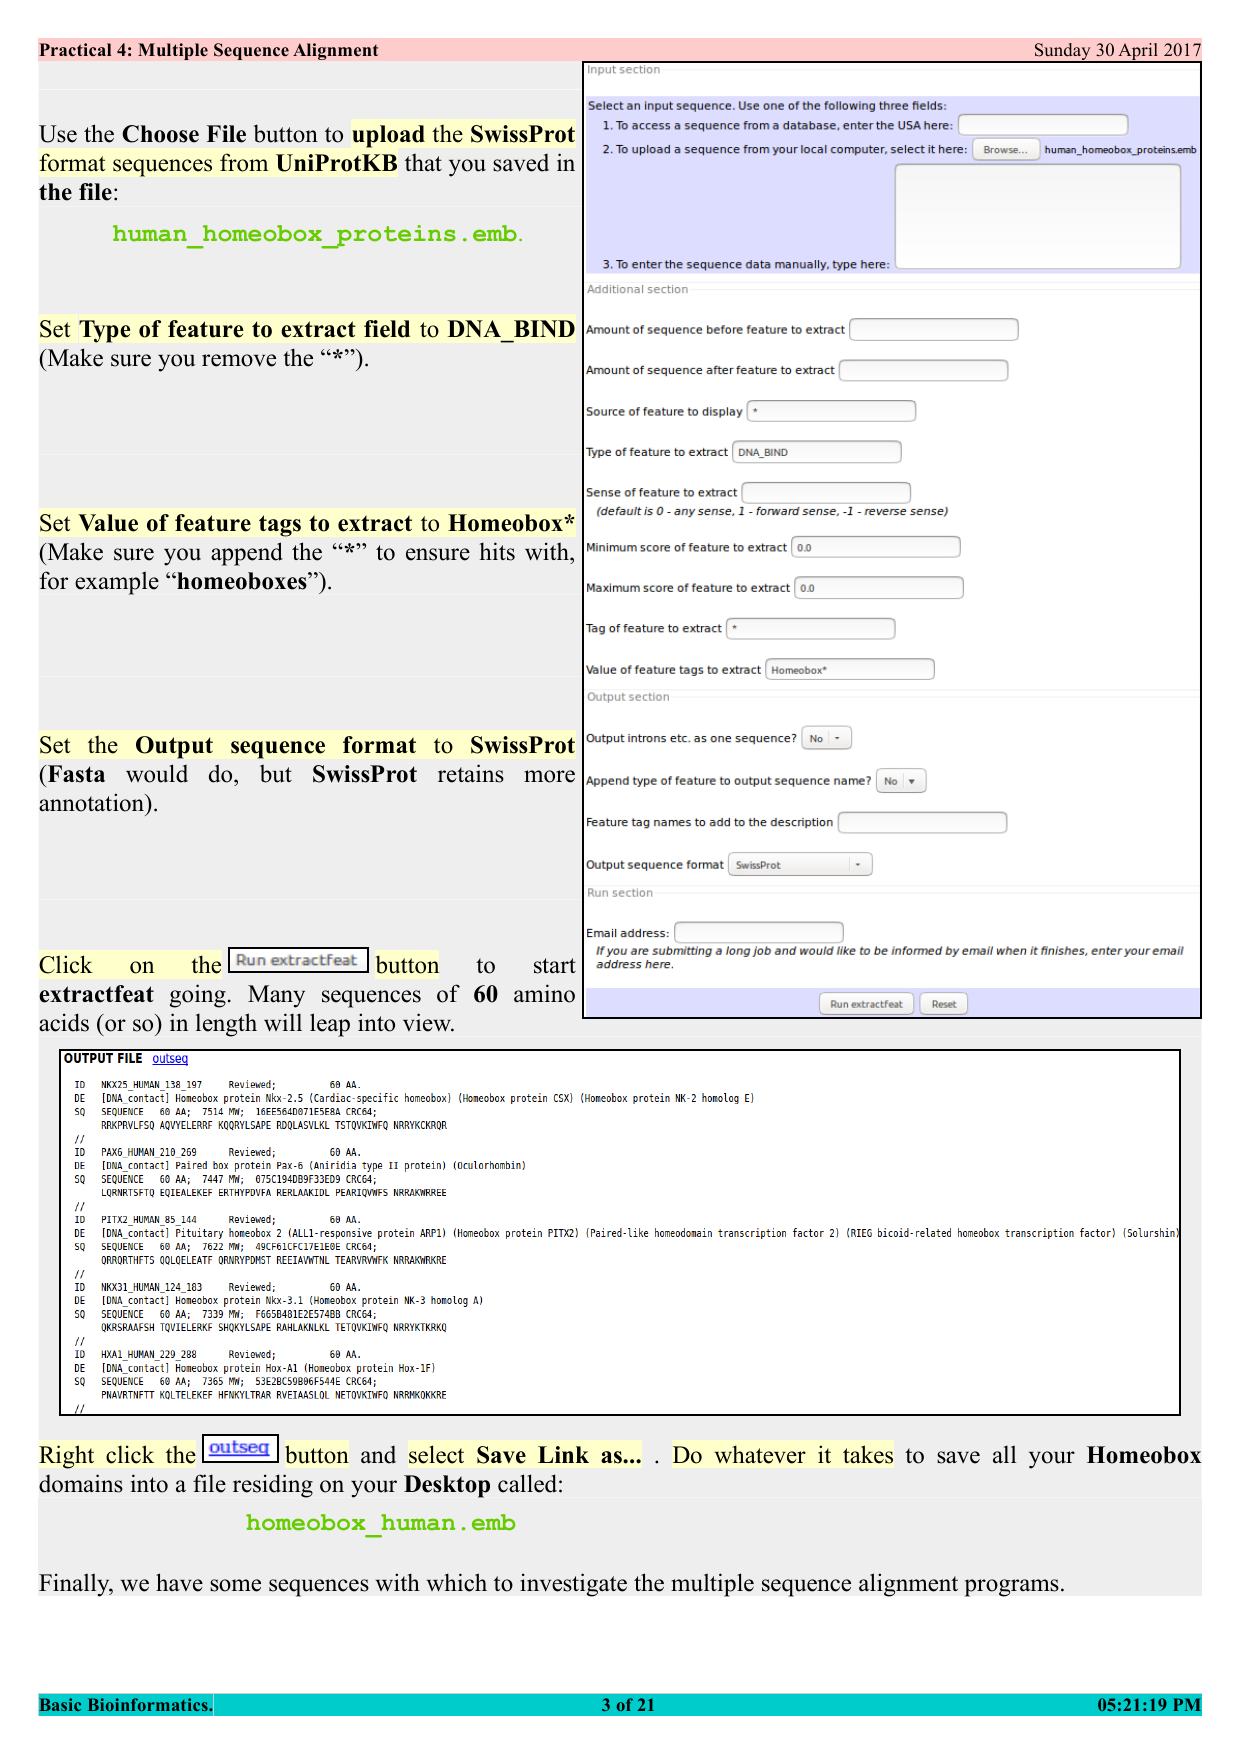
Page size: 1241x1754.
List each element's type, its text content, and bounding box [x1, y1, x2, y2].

text human_homeobox_proteins.emb. [38, 218, 582, 249]
text Use the Choose File button to upload the SwissProt format sequences from UniProtKB that you saved in the file: [38, 119, 582, 206]
text Click on thebutton to start extractfeat going. Many sequences of 60 amino acids (or so) in length will leap into view. [38, 947, 1202, 1037]
text Set Type of feature to extract field to DNA_BIND (Make sure you remove the “*”). [38, 314, 582, 372]
picture [204, 1436, 277, 1461]
text Set Value of feature tags to extract to Homeobox* (Make sure you append the “*” to ensure hits with, for example “homeoboxes”). [38, 507, 582, 595]
text Finally, we have some sequences with which to investigate the multiple sequence alignment programs. [38, 1567, 1202, 1596]
text Set the Output sequence format to SwissProt (Fasta would do, but SwissProt retains more annotation). [38, 730, 582, 817]
text homeobox_human.emb [38, 1509, 1202, 1538]
picture [584, 63, 1200, 1017]
picture [61, 1051, 1179, 1414]
picture [230, 949, 367, 971]
text Right click thebutton and select Save Link as... . Do whatever it takes to save all your Homeobox domains into a file residing on your Desktop called: [38, 1084, 1202, 1498]
